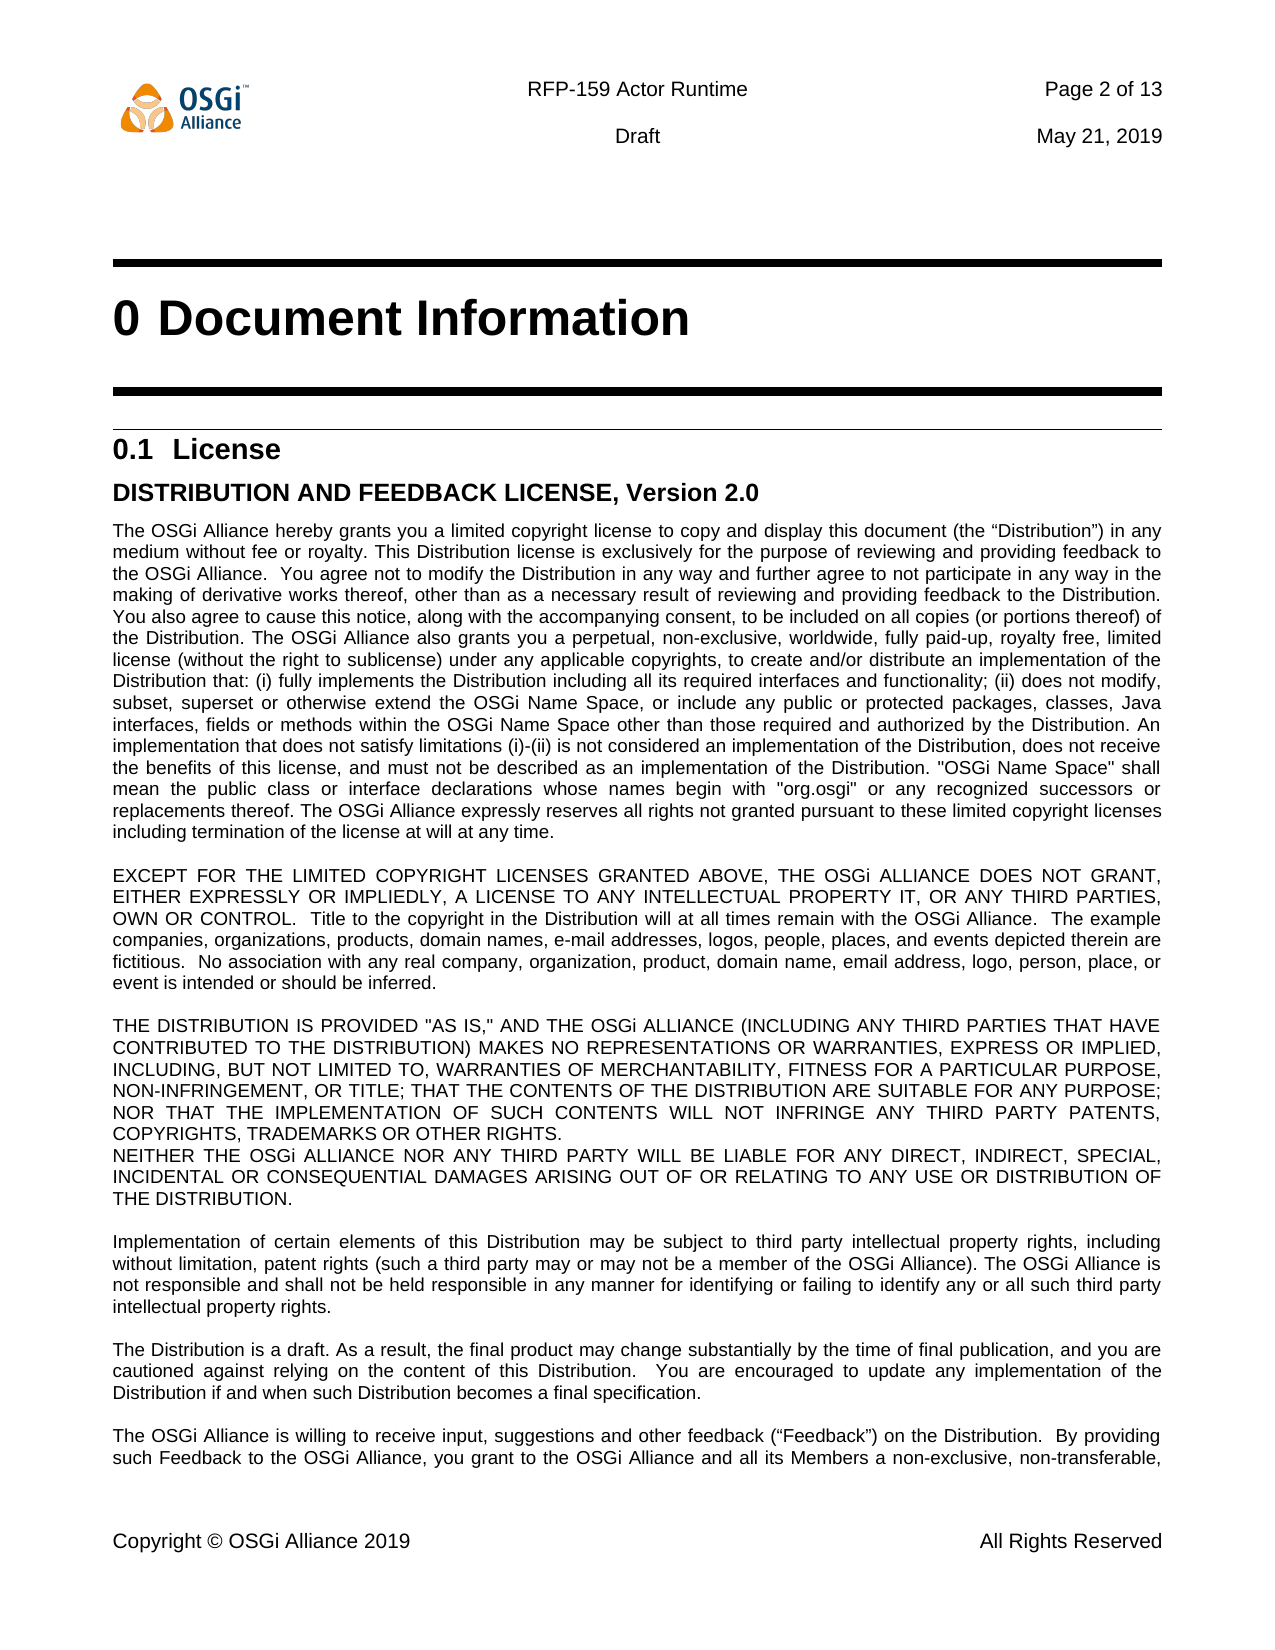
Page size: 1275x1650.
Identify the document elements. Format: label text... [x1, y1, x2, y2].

text NEITHER THE OSGi ALLIANCE NOR ANY THIRD PARTY WILL BE LIABLE FOR ANY DIRECT, INDIRECT, SPECIAL, INCIDENTAL OR CONSEQUENTIAL DAMAGES ARISING OUT OF OR RELATING TO ANY USE OR DISTRIBUTION OF THE DISTRIBUTION. [112, 1145, 1162, 1209]
text Implementation of certain elements of this Distribution may be subject to third party intellectual property rights, including without limitation, patent rights (such a third party may or may not be a member of the OSGi Alliance). The OSGi Alliance is not responsible and shall not be held responsible in any manner for identifying or failing to identify any or all such third party intellectual property rights. [112, 1231, 1162, 1317]
subtitle Document Information [112, 260, 1162, 396]
text The OSGi Alliance hereby grants you a limited copyright license to copy and display this document (the “Distribution”) in any medium without fee or royalty. This Distribution license is exclusively for the purpose of reviewing and providing feedback to the OSGi Alliance. You agree not to modify the Distribution in any way and further agree to not participate in any way in the making of derivative works thereof, other than as a necessary result of reviewing and providing feedback to the Distribution. You also agree to cause this notice, along with the accompanying consent, to be included on all copies (or portions thereof) of the Distribution. The OSGi Alliance also grants you a perpetual, non-exclusive, worldwide, fully paid-up, royalty free, limited license (without the right to sublicense) under any applicable copyrights, to create and/or distribute an implementation of the Distribution that: (i) fully implements the Distribution including all its required interfaces and functionality; (ii) does not modify, subset, superset or otherwise extend the OSGi Name Space, or include any public or protected packages, classes, Java interfaces, fields or methods within the OSGi Name Space other than those required and authorized by the Distribution. An implementation that does not satisfy limitations (i)-(ii) is not considered an implementation of the Distribution, does not receive the benefits of this license, and must not be described as an implementation of the Distribution. "OSGi Name Space" shall mean the public class or interface declarations whose names begin with "org.osgi" or any recognized successors or replacements thereof. The OSGi Alliance expressly reserves all rights not granted pursuant to these limited copyright licenses including termination of the license at will at any time. [112, 519, 1162, 843]
subtitle License [112, 430, 1162, 466]
text The Distribution is a draft. As a result, the final product may change substantially by the time of final publication, and you are cautioned against relying on the content of this Distribution. You are encouraged to update any implementation of the Distribution if and when such Distribution becomes a final specification. [112, 1339, 1162, 1403]
picture [113, 76, 257, 140]
text The OSGi Alliance is willing to receive input, suggestions and other feedback (“Feedback”) on the Distribution. By providing such Feedback to the OSGi Alliance, you grant to the OSGi Alliance and all its Members a non-exclusive, non-transferable, [112, 1425, 1162, 1468]
text THE DISTRIBUTION IS PROVIDED "AS IS," AND THE OSGi ALLIANCE (INCLUDING ANY THIRD PARTIES THAT HAVE CONTRIBUTED TO THE DISTRIBUTION) MAKES NO REPRESENTATIONS OR WARRANTIES, EXPRESS OR IMPLIED, INCLUDING, BUT NOT LIMITED TO, WARRANTIES OF MERCHANTABILITY, FITNESS FOR A PARTICULAR PURPOSE, NON-INFRINGEMENT, OR TITLE; THAT THE CONTENTS OF THE DISTRIBUTION ARE SUITABLE FOR ANY PURPOSE; NOR THAT THE IMPLEMENTATION OF SUCH CONTENTS WILL NOT INFRINGE ANY THIRD PARTY PATENTS, COPYRIGHTS, TRADEMARKS OR OTHER RIGHTS. [112, 1015, 1162, 1145]
text EXCEPT FOR THE LIMITED COPYRIGHT LICENSES GRANTED ABOVE, THE OSGi ALLIANCE DOES NOT GRANT, EITHER EXPRESSLY OR IMPLIEDLY, A LICENSE TO ANY INTELLECTUAL PROPERTY IT, OR ANY THIRD PARTIES, OWN OR CONTROL. Title to the copyright in the Distribution will at all times remain with the OSGi Alliance. The example companies, organizations, products, domain names, e-mail addresses, logos, people, places, and events depicted therein are fictitious. No association with any real company, organization, product, domain name, email address, logo, person, place, or event is intended or should be inferred. [112, 864, 1162, 994]
text DISTRIBUTION AND FEEDBACK LICENSE, Version 2.0 [112, 478, 1162, 507]
